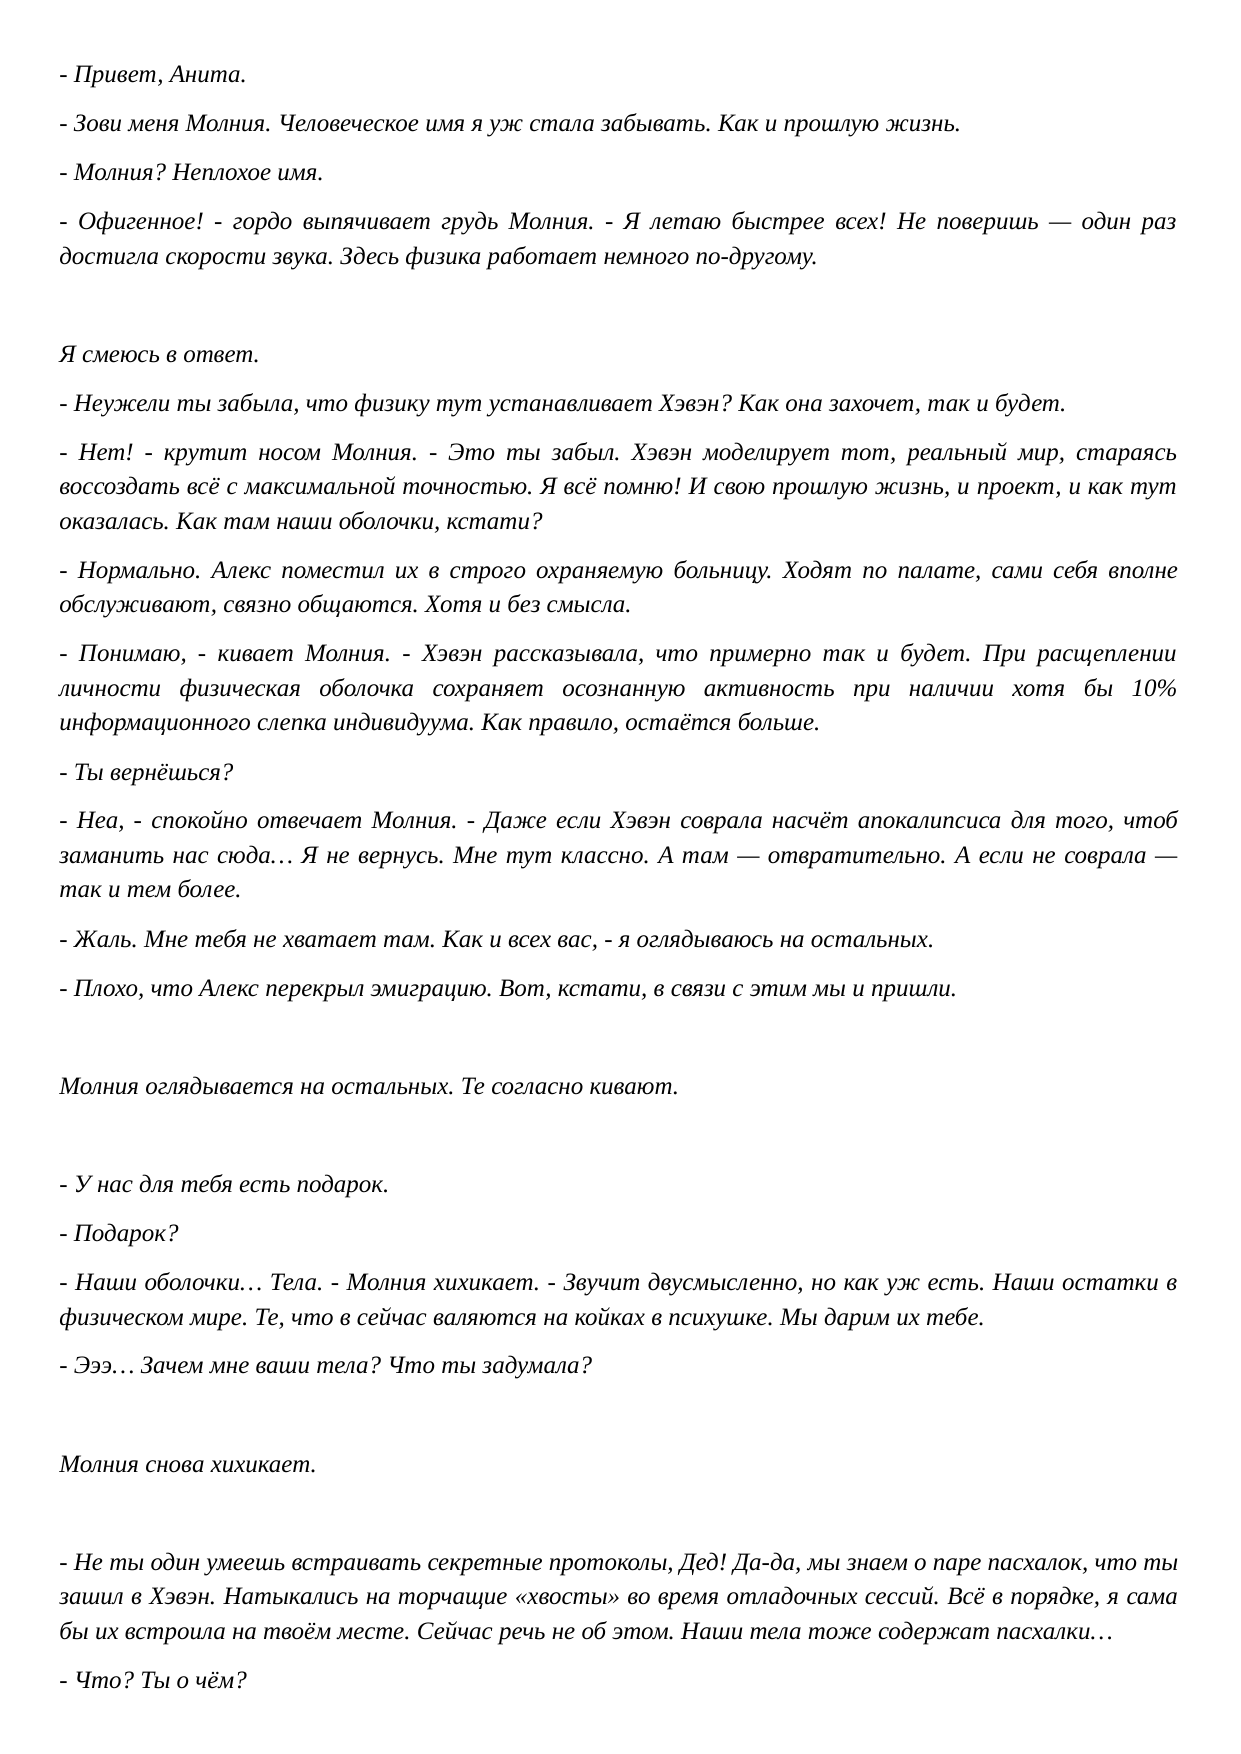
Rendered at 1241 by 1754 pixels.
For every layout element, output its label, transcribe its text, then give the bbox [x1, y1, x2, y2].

text - Понимаю, - кивает Молния. - Хэвэн рассказывала, что примерно так и будет. При расщеплении личности физическая оболочка сохраняет осознанную активность при наличии хотя бы 10% информационного слепка индивидуума. Как правило, остаётся больше. [59, 638, 1181, 736]
text - Не ты один умеешь встраивать секретные протоколы, Дед! Да-да, мы знаем о паре пасхалок, что ты зашил в Хэвэн. Натыкались на торчащие «хвосты» во время отладочных сессий. Всё в порядке, я сама бы их встроила на твоём месте. Сейчас речь не об этом. Наши тела тоже содержат пасхалки… [59, 1547, 1181, 1644]
text - Молния? Неплохое имя. [59, 157, 1181, 186]
text - Плохо, что Алекс перекрыл эмиграцию. Вот, кстати, в связи с этим мы и пришли. [59, 973, 1181, 1001]
text - Зови меня Молния. Человеческое имя я уж стала забывать. Как и прошлую жизнь. [59, 108, 1181, 137]
text Молния снова хихикает. [59, 1449, 1181, 1477]
text Молния оглядывается на остальных. Те согласно кивают. [59, 1071, 1181, 1099]
text - Что? Ты о чём? [59, 1665, 1181, 1694]
text - Неужели ты забыла, что физику тут устанавливает Хэвэн? Как она захочет, так и будет. [59, 388, 1181, 417]
text - Эээ… Зачем мне ваши тела? Что ты задумала? [59, 1351, 1181, 1379]
text - Неа, - спокойно отвечает Молния. - Даже если Хэвэн соврала насчёт апокалипсиса для того, чтоб заманить нас сюда… Я не вернусь. Мне тут классно. А там — отвратительно. А если не соврала — так и тем более. [59, 806, 1181, 903]
text Я смеюсь в ответ. [59, 339, 1181, 368]
text - У нас для тебя есть подарок. [59, 1169, 1181, 1198]
text - Ты вернёшься? [59, 757, 1181, 785]
text - Подарок? [59, 1218, 1181, 1247]
text - Привет, Анита. [59, 59, 1181, 88]
text - Наши оболочки… Тела. - Молния хихикает. - Звучит двусмысленно, но как уж есть. Наши остатки в физическом мире. Те, что в сейчас валяются на койках в психушке. Мы дарим их тебе. [59, 1267, 1181, 1330]
text - Жаль. Мне тебя не хватает там. Как и всех вас, - я оглядываюсь на остальных. [59, 924, 1181, 952]
text - Нет! - крутит носом Молния. - Это ты забыл. Хэвэн моделирует тот, реальный мир, стараясь воссоздать всё с максимальной точностью. Я всё помню! И свою прошлую жизнь, и проект, и как тут оказалась. Как там наши оболочки, кстати? [59, 437, 1181, 535]
text - Офигенное! - гордо выпячивает грудь Молния. - Я летаю быстрее всех! Не поверишь — один раз достигла скорости звука. Здесь физика работает немного по-другому. [59, 206, 1181, 269]
text - Нормально. Алекс поместил их в строго охраняемую больницу. Ходят по палате, сами себя вполне обслуживают, связно общаются. Хотя и без смысла. [59, 555, 1181, 618]
